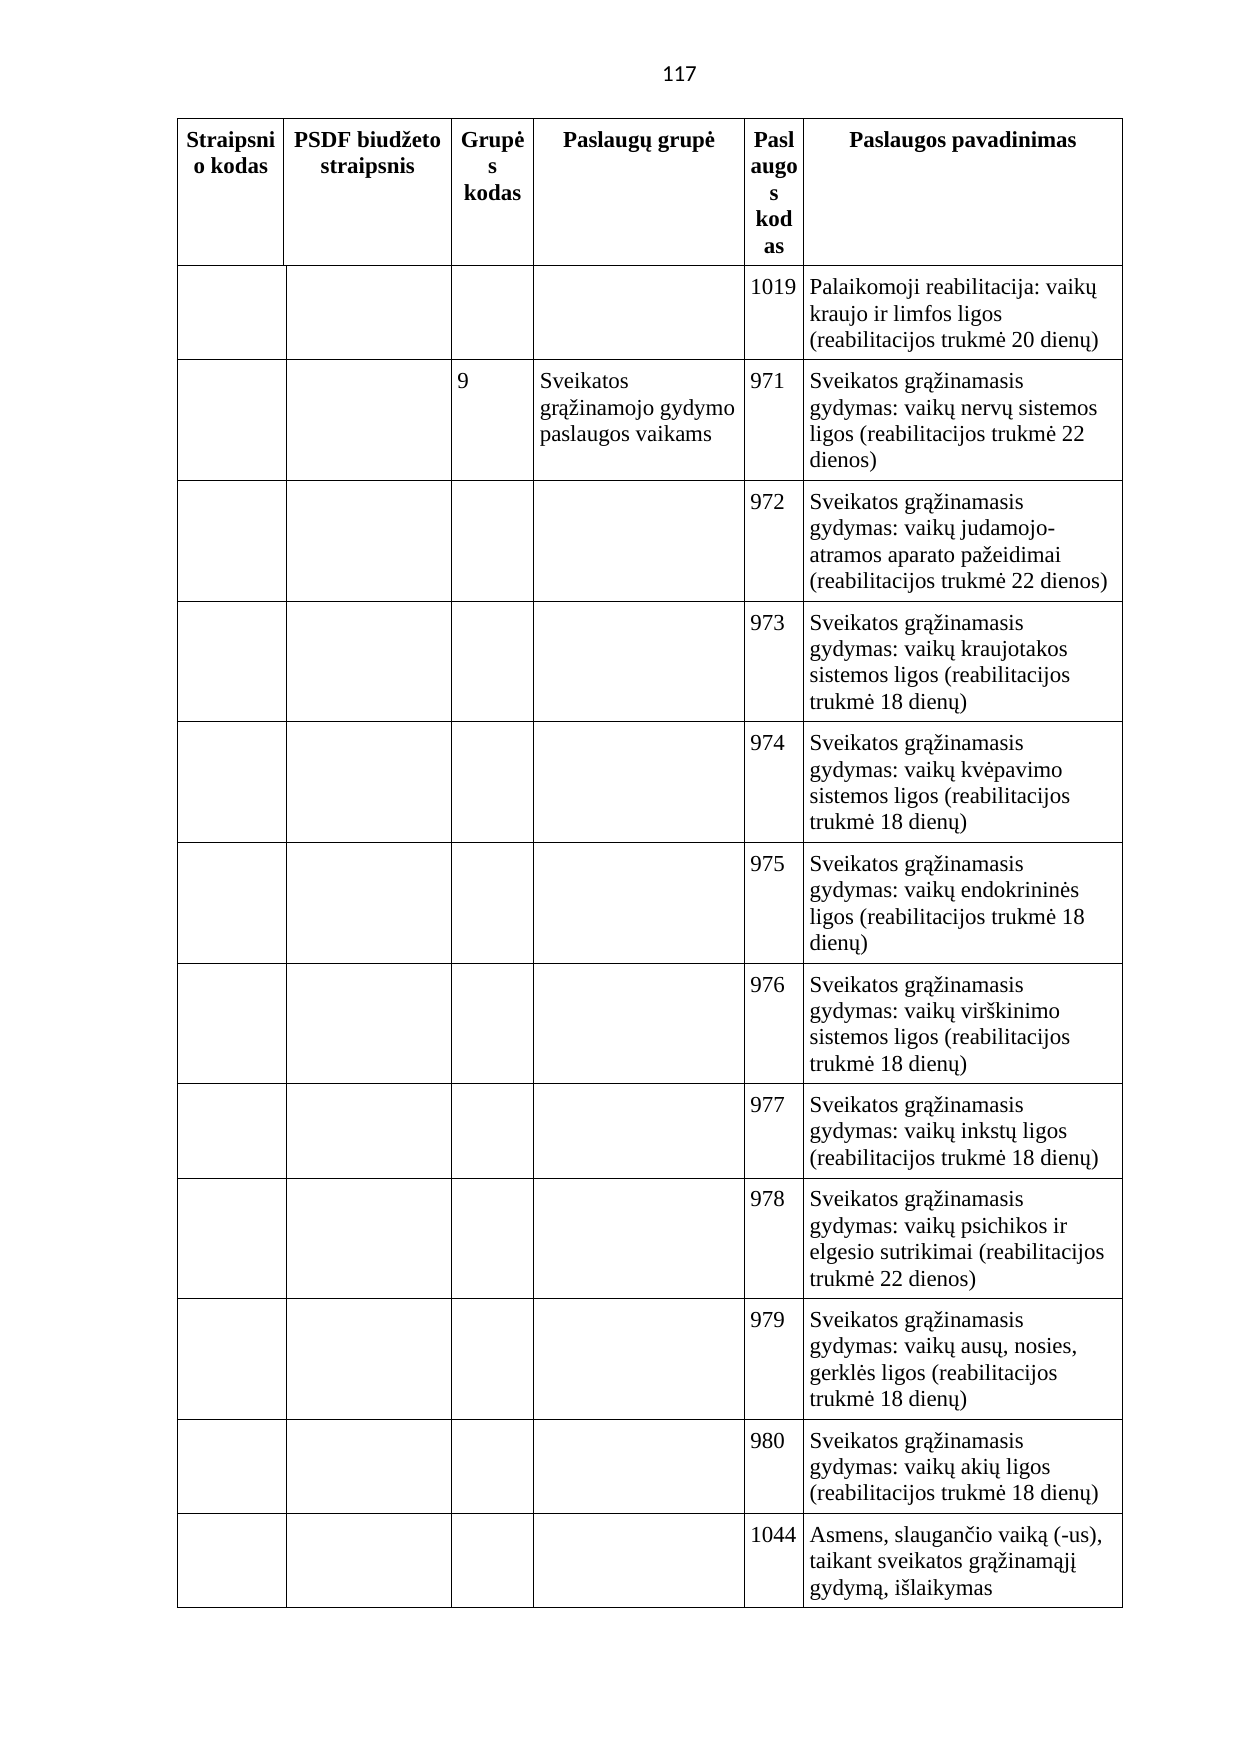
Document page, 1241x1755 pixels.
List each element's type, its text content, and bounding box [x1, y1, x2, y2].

table_cell [287, 481, 451, 601]
table_cell [178, 481, 286, 601]
table_cell [178, 1299, 286, 1419]
table_cell Sveikatos grąžinamasis gydymas: vaikų virškinimo sistemos ligos (reabilitacijos trukmė 18 dienų) [804, 964, 1122, 1083]
table_cell [452, 481, 533, 601]
table_cell [534, 843, 744, 962]
table_header PSDF biudžeto straipsnis [284, 119, 451, 265]
table_cell 976 [745, 964, 803, 1083]
table_cell [287, 1084, 451, 1177]
table_cell [534, 266, 744, 359]
table_cell 977 [745, 1084, 803, 1177]
table_cell [287, 843, 451, 962]
table_cell [287, 360, 451, 480]
table_cell 973 [745, 602, 803, 721]
table_cell [534, 1514, 744, 1607]
table_cell [178, 964, 286, 1083]
table_cell [534, 481, 744, 601]
table_cell [452, 1179, 533, 1298]
table_cell [287, 266, 451, 359]
table_cell Sveikatos grąžinamojo gydymo paslaugos vaikams [534, 360, 744, 480]
table_header Paslaugos kodas [745, 119, 803, 265]
table_cell Palaikomoji reabilitacija: vaikų kraujo ir limfos ligos (reabilitacijos trukmė 20 dienų) [804, 266, 1122, 359]
table_cell Sveikatos grąžinamasis gydymas: vaikų kvėpavimo sistemos ligos (reabilitacijos trukmė 18 dienų) [804, 722, 1122, 842]
table_cell [287, 1299, 451, 1419]
table_cell [178, 1084, 286, 1177]
table_cell 980 [745, 1420, 803, 1513]
table_cell Sveikatos grąžinamasis gydymas: vaikų akių ligos (reabilitacijos trukmė 18 dienų) [804, 1420, 1122, 1513]
table_header Paslaugos pavadinimas [804, 119, 1122, 265]
table_cell Sveikatos grąžinamasis gydymas: vaikų inkstų ligos (reabilitacijos trukmė 18 dienų) [804, 1084, 1122, 1177]
table_cell [452, 602, 533, 721]
table_cell [178, 1514, 286, 1607]
table_cell 978 [745, 1179, 803, 1298]
table_cell [534, 964, 744, 1083]
table_cell [452, 1299, 533, 1419]
table_cell [452, 964, 533, 1083]
table_cell Sveikatos grąžinamasis gydymas: vaikų kraujotakos sistemos ligos (reabilitacijos trukmė 18 dienų) [804, 602, 1122, 721]
table_cell [178, 360, 286, 480]
table_cell Sveikatos grąžinamasis gydymas: vaikų psichikos ir elgesio sutrikimai (reabilitacijos trukmė 22 dienos) [804, 1179, 1122, 1298]
table_cell [534, 1420, 744, 1513]
table_cell 979 [745, 1299, 803, 1419]
table_cell [178, 843, 286, 962]
table_cell 974 [745, 722, 803, 842]
table_cell [534, 602, 744, 721]
table_cell Sveikatos grąžinamasis gydymas: vaikų judamojo-atramos aparato pažeidimai (reabilitacijos trukmė 22 dienos) [804, 481, 1122, 601]
table_cell 1019 [745, 266, 803, 359]
table_cell Sveikatos grąžinamasis gydymas: vaikų endokrininės ligos (reabilitacijos trukmė 18 dienų) [804, 843, 1122, 962]
table_header Paslaugų grupė [534, 119, 744, 265]
table_header Grupės kodas [452, 119, 533, 265]
table_cell Sveikatos grąžinamasis gydymas: vaikų ausų, nosies, gerklės ligos (reabilitacijos trukmė 18 dienų) [804, 1299, 1122, 1419]
table_cell Asmens, slaugančio vaiką (-us), taikant sveikatos grąžinamąjį gydymą, išlaikymas [804, 1514, 1122, 1607]
table_cell [178, 266, 286, 359]
table_cell [534, 1084, 744, 1177]
table_cell 975 [745, 843, 803, 962]
table_cell [534, 1299, 744, 1419]
table_cell [287, 722, 451, 842]
table_cell [452, 843, 533, 962]
table_cell [452, 722, 533, 842]
table_cell [287, 964, 451, 1083]
table_cell [287, 1514, 451, 1607]
table_cell [534, 1179, 744, 1298]
table_cell 972 [745, 481, 803, 601]
table_cell 971 [745, 360, 803, 480]
table_cell 1044 [745, 1514, 803, 1607]
table_cell [452, 1420, 533, 1513]
table_cell [452, 266, 533, 359]
table_cell [452, 1084, 533, 1177]
table_cell [287, 602, 451, 721]
table_cell [178, 1179, 286, 1298]
table_cell [178, 722, 286, 842]
table_cell [178, 1420, 286, 1513]
table_cell [178, 602, 286, 721]
table_cell Sveikatos grąžinamasis gydymas: vaikų nervų sistemos ligos (reabilitacijos trukmė 22 dienos) [804, 360, 1122, 480]
table_cell [287, 1179, 451, 1298]
table_cell [287, 1420, 451, 1513]
table_cell [452, 1514, 533, 1607]
table_cell 9 [452, 360, 533, 480]
table_cell [534, 722, 744, 842]
table_header Straipsnio kodas [178, 119, 283, 265]
